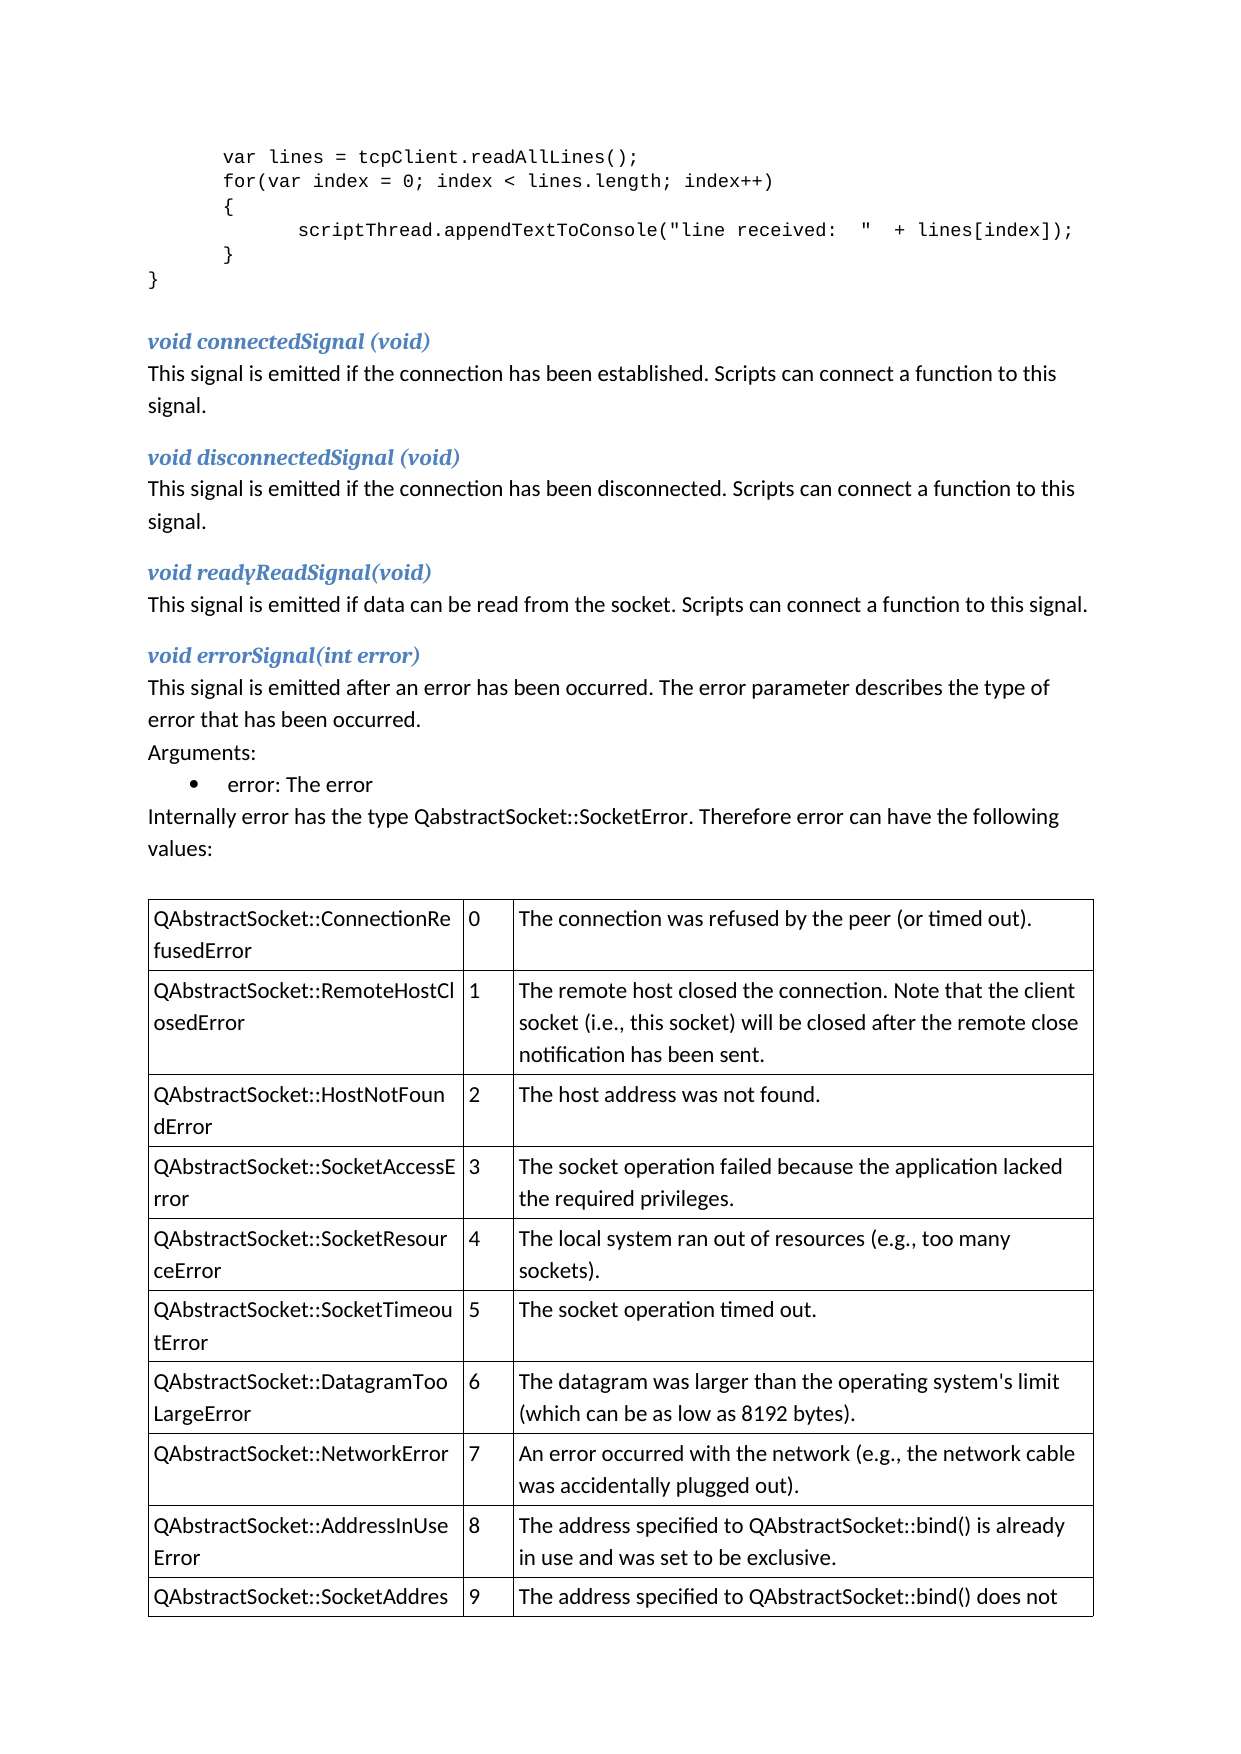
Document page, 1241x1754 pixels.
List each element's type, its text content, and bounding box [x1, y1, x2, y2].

text Arguments: [148, 738, 1093, 766]
table_cell The datagram was larger than the operating system's limit (which can be as low as 8192 bytes). [514, 1362, 1093, 1433]
table_cell 6 [464, 1362, 513, 1433]
text scriptThread.appendTextToConsole("line received: " + lines[index]); [148, 221, 1093, 242]
subtitle void errorSignal(int error) [148, 643, 1093, 669]
table_cell QAbstractSocket::RemoteHostClosedError [149, 971, 463, 1074]
table_cell 5 [464, 1291, 513, 1361]
table_cell 1 [464, 971, 513, 1074]
table_cell 7 [464, 1434, 513, 1505]
text This signal is emitted after an error has been occurred. The error parameter describes the type of error that has been occurred. [148, 673, 1093, 733]
text var lines = tcpClient.readAllLines(); [148, 148, 1093, 169]
table_cell The socket operation timed out. [514, 1291, 1093, 1361]
text } [148, 269, 1093, 291]
subtitle void disconnectedSignal (void) [148, 444, 1093, 471]
list error: The error [190, 770, 1093, 798]
table_cell QAbstractSocket::SocketAccessError [149, 1147, 463, 1218]
subtitle void connectedSignal (void) [148, 329, 1093, 355]
table_cell The address specified to QAbstractSocket::bind() does not [514, 1578, 1093, 1616]
table_cell The local system ran out of resources (e.g., too many sockets). [514, 1219, 1093, 1289]
text This signal is emitted if the connection has been disconnected. Scripts can connect a function to this signal. [148, 474, 1093, 535]
subtitle void readyReadSignal(void) [148, 560, 1093, 586]
table_header The connection was refused by the peer (or timed out). [514, 900, 1093, 970]
text This signal is emitted if the connection has been established. Scripts can connect a function to this signal. [148, 359, 1093, 419]
text for(var index = 0; index < lines.length; index++) [148, 172, 1093, 193]
table_cell The socket operation failed because the application lacked the required privileges. [514, 1147, 1093, 1218]
table_cell The address specified to QAbstractSocket::bind() is already in use and was set to be exclusive. [514, 1506, 1093, 1577]
table_cell QAbstractSocket::HostNotFoundError [149, 1075, 463, 1146]
table_cell An error occurred with the network (e.g., the network cable was accidentally plugged out). [514, 1434, 1093, 1505]
table_cell 3 [464, 1147, 513, 1218]
table_cell 2 [464, 1075, 513, 1146]
text This signal is emitted if data can be read from the socket. Scripts can connect a function to this signal. [148, 590, 1093, 618]
text } [148, 245, 1093, 266]
text { [148, 196, 1093, 218]
table_cell QAbstractSocket::SocketAddres [149, 1578, 463, 1616]
list Internally error has the type QabstractSocket::SocketError. Therefore error can have the following values: [148, 802, 1093, 862]
table_cell QAbstractSocket::NetworkError [149, 1434, 463, 1505]
table_cell QAbstractSocket::DatagramTooLargeError [149, 1362, 463, 1433]
table_cell 9 [464, 1578, 513, 1616]
table_cell 4 [464, 1219, 513, 1289]
table_header QAbstractSocket::ConnectionRefusedError [149, 900, 463, 970]
table_cell QAbstractSocket::AddressInUseError [149, 1506, 463, 1577]
table_cell QAbstractSocket::SocketTimeoutError [149, 1291, 463, 1361]
table_cell QAbstractSocket::SocketResourceError [149, 1219, 463, 1289]
table_header 0 [464, 900, 513, 970]
table_cell The remote host closed the connection. Note that the client socket (i.e., this socket) will be closed after the remote close notification has been sent. [514, 971, 1093, 1074]
table_cell The host address was not found. [514, 1075, 1093, 1146]
table_cell 8 [464, 1506, 513, 1577]
